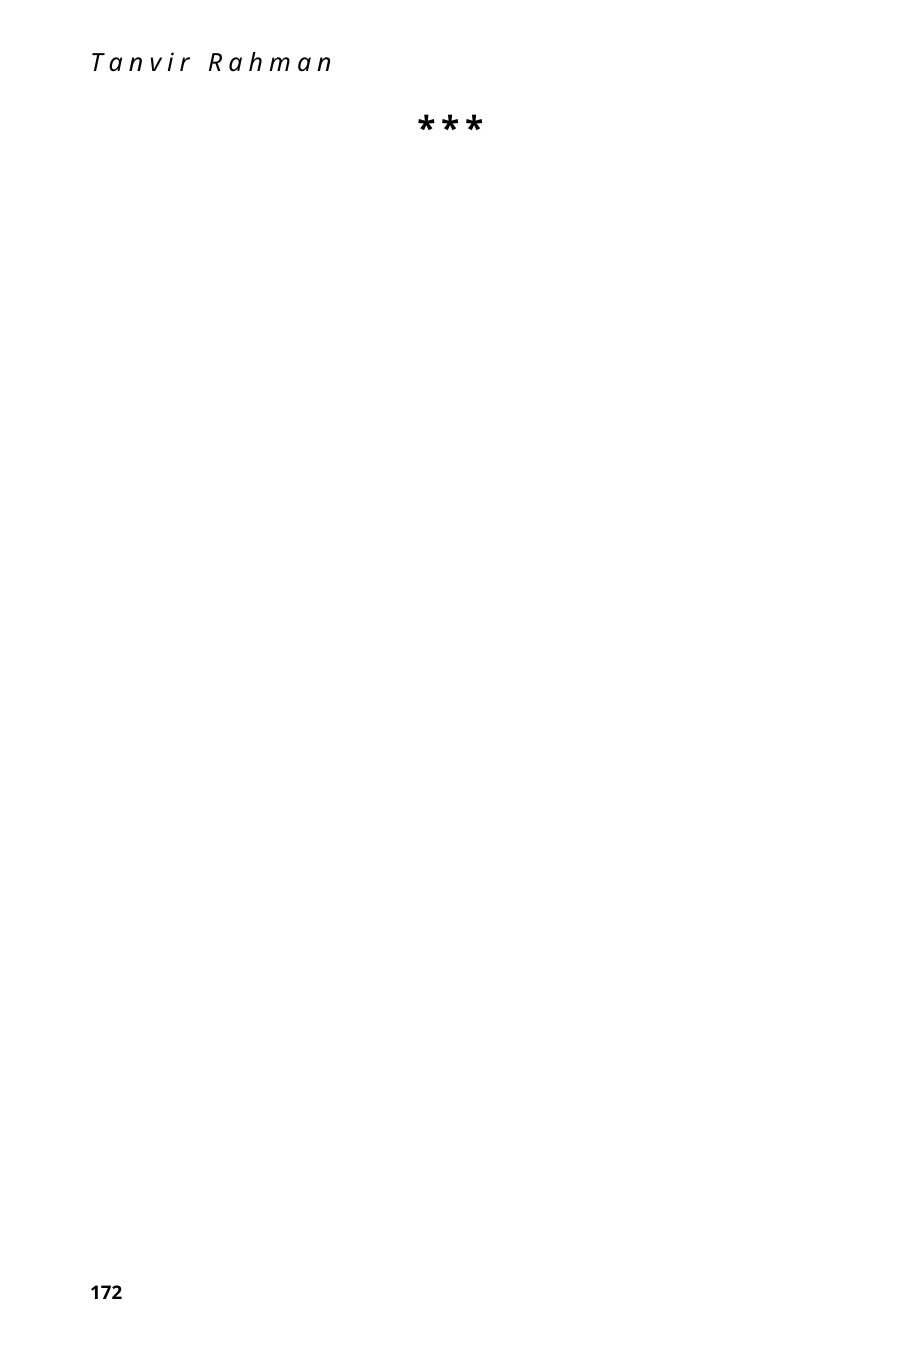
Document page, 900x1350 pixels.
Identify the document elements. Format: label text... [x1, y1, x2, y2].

text *** [90, 105, 810, 150]
